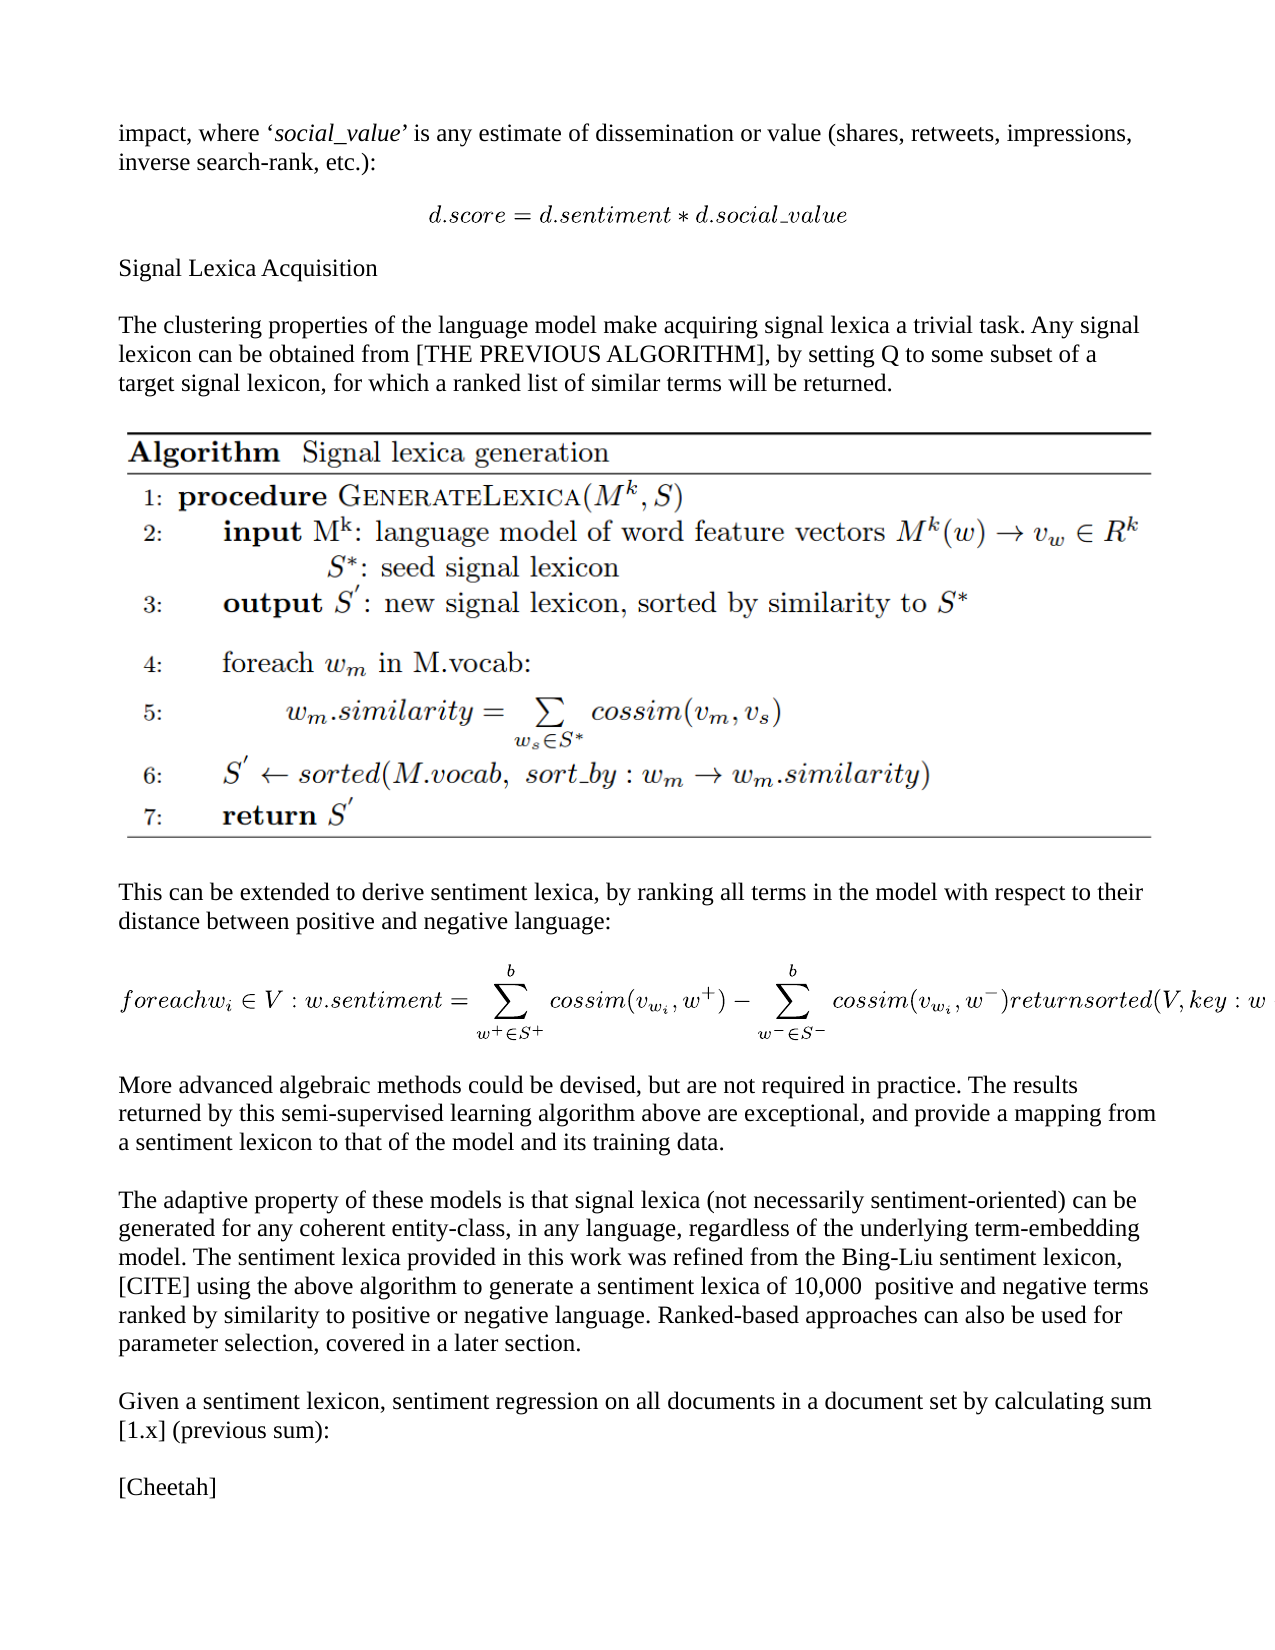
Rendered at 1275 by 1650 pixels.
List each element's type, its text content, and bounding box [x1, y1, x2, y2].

picture [118, 425, 1157, 849]
text Signal Lexica Acquisition [118, 253, 1157, 281]
text More advanced algebraic methods could be devised, but are not required in practice. The results returned by this semi-supervised learning algorithm above are exceptional, and provide a mapping from a sentiment lexicon to that of the model and its training data. [118, 1070, 1157, 1156]
text The clustering properties of the language model make acquiring signal lexica a trivial task. Any signal lexicon can be obtained from [THE PREVIOUS ALGORITHM], by setting Q to some subset of a target signal lexicon, for which a ranked list of similar terms will be returned. [118, 310, 1157, 396]
text [Cheetah] [118, 1472, 1157, 1501]
text This can be extended to derive sentiment lexica, by ranking all terms in the model with respect to their distance between positive and negative language: [118, 877, 1157, 935]
text impact, where ‘social_value’ is any estimate of dissemination or value (shares, retweets, impressions, inverse search-rank, etc.): [118, 118, 1157, 176]
text Given a sentiment lexicon, sentiment regression on all documents in a document set by calculating sum [1.x] (previous sum): [118, 1386, 1157, 1443]
text The adaptive property of these models is that signal lexica (not necessarily sentiment-oriented) can be generated for any coherent entity-class, in any language, regardless of the underlying term-embedding model. The sentiment lexica provided in this work was refined from the Bing-Liu sentiment lexicon, [CITE] using the above algorithm to generate a sentiment lexica of 10,000 positive and negative terms ranked by similarity to positive or negative language. Ranked-based approaches can also be used for parameter selection, covered in a later section. [118, 1185, 1157, 1357]
